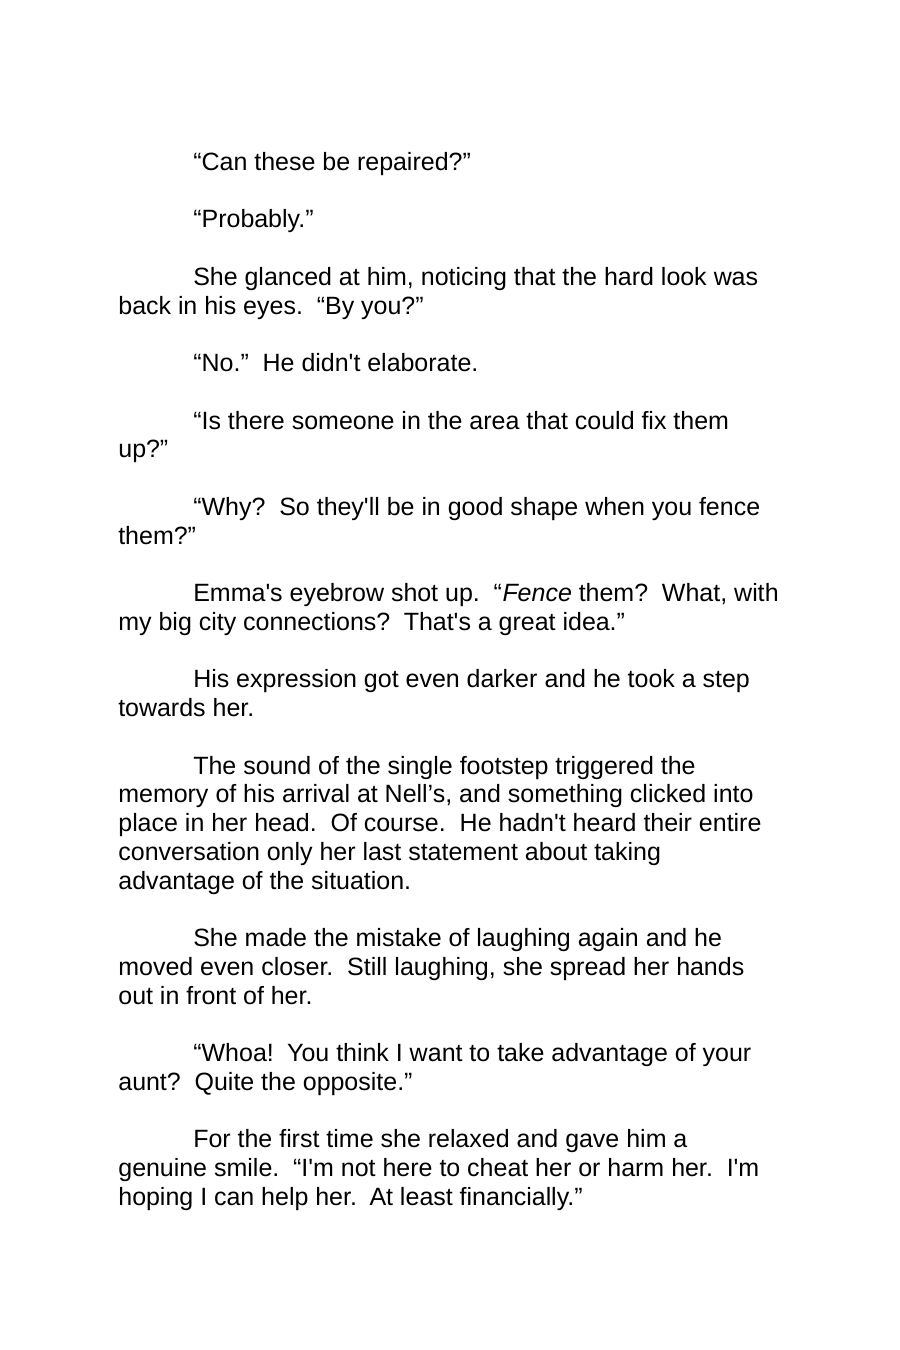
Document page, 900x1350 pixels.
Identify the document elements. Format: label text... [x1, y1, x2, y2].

text “Why? So they'll be in good shape when you fence them?” [118, 492, 782, 549]
text The sound of the single footstep triggered the memory of his arrival at Nell’s, and something clicked into place in her head. Of course. He hadn't heard their entire conversation only her last statement about taking advantage of the situation. [118, 751, 782, 894]
text For the first time she relaxed and gave him a genuine smile. “I'm not here to cheat her or harm her. I'm hoping I can help her. At least financially.” [118, 1124, 782, 1211]
text She made the mistake of laughing again and he moved even closer. Still laughing, she spread her hands out in front of her. [118, 923, 782, 1009]
text She glanced at him, noticing that the hard look was back in his eyes. “By you?” [118, 262, 782, 319]
text “No.” He didn't elaborate. [118, 348, 782, 377]
text Emma's eyebrow shot up. “Fence them? What, with my big city connections? That's a great idea.” [118, 578, 782, 636]
text “Is there someone in the area that could fix them up?” [118, 406, 782, 463]
text His expression got even darker and he took a step towards her. [118, 664, 782, 722]
text “Can these be repaired?” [118, 147, 782, 176]
text “Probably.” [118, 204, 782, 233]
text “Whoa! You think I want to take advantage of your aunt? Quite the opposite.” [118, 1038, 782, 1096]
